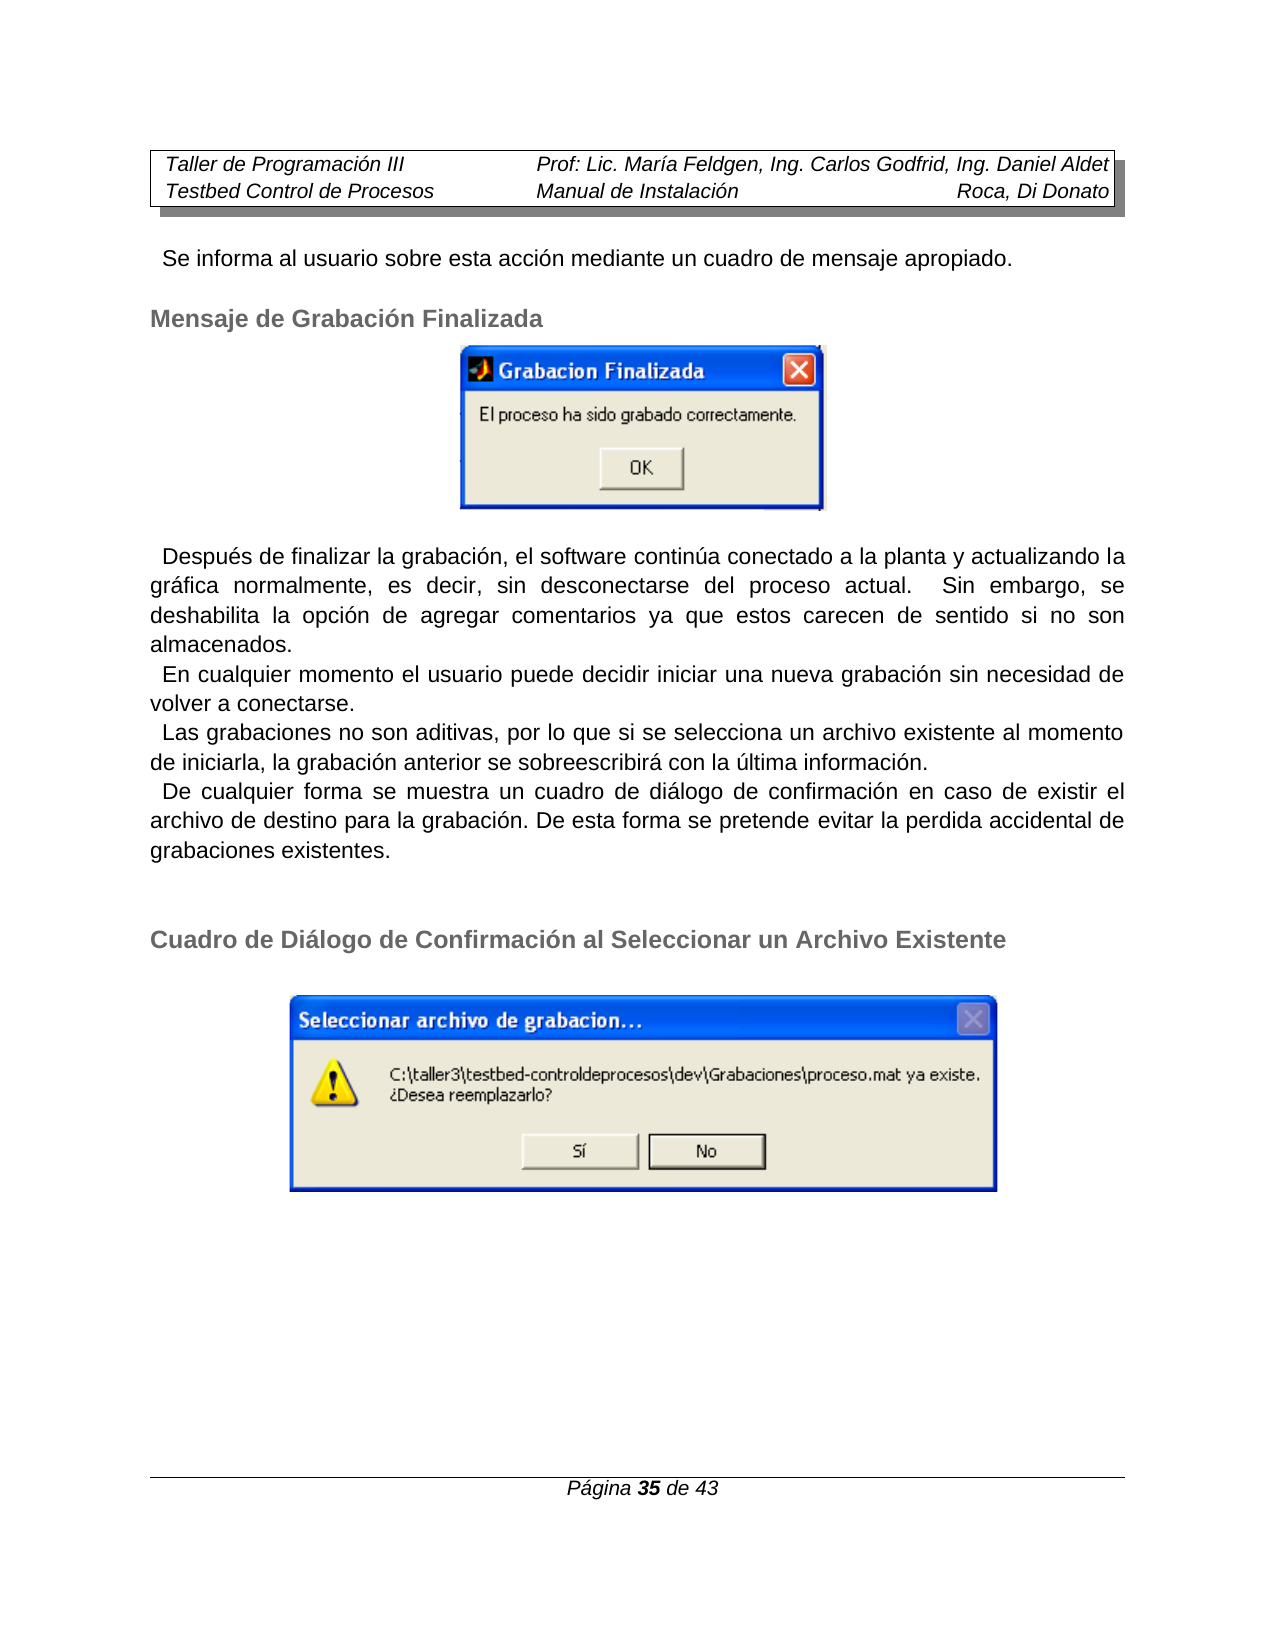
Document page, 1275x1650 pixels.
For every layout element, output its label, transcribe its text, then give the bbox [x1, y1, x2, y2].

picture [289, 995, 998, 1192]
text Se informa al usuario sobre esta acción mediante un cuadro de mensaje apropiado. [150, 246, 1125, 272]
subtitle Mensaje de Grabación Finalizada [150, 304, 1125, 332]
subtitle Cuadro de Diálogo de Confirmación al Seleccionar un Archivo Existente [150, 925, 1125, 953]
text Las grabaciones no son aditivas, por lo que si se selecciona un archivo existente al momento de iniciarla, la grabación anterior se sobreescribirá con la última información. [150, 720, 1125, 775]
text En cualquier momento el usuario puede decidir iniciar una nueva grabación sin necesidad de volver a conectarse. [150, 661, 1125, 716]
picture [459, 345, 827, 511]
text Después de finalizar la grabación, el software continúa conectado a la planta y actualizando la gráfica normalmente, es decir, sin desconectarse del proceso actual. Sin embargo, se deshabilita la opción de agregar comentarios ya que estos carecen de sentido si no son almacenados. [150, 544, 1125, 657]
text De cualquier forma se muestra un cuadro de diálogo de confirmación en caso de existir el archivo de destino para la grabación. De esta forma se pretende evitar la perdida accidental de grabaciones existentes. [150, 779, 1125, 863]
